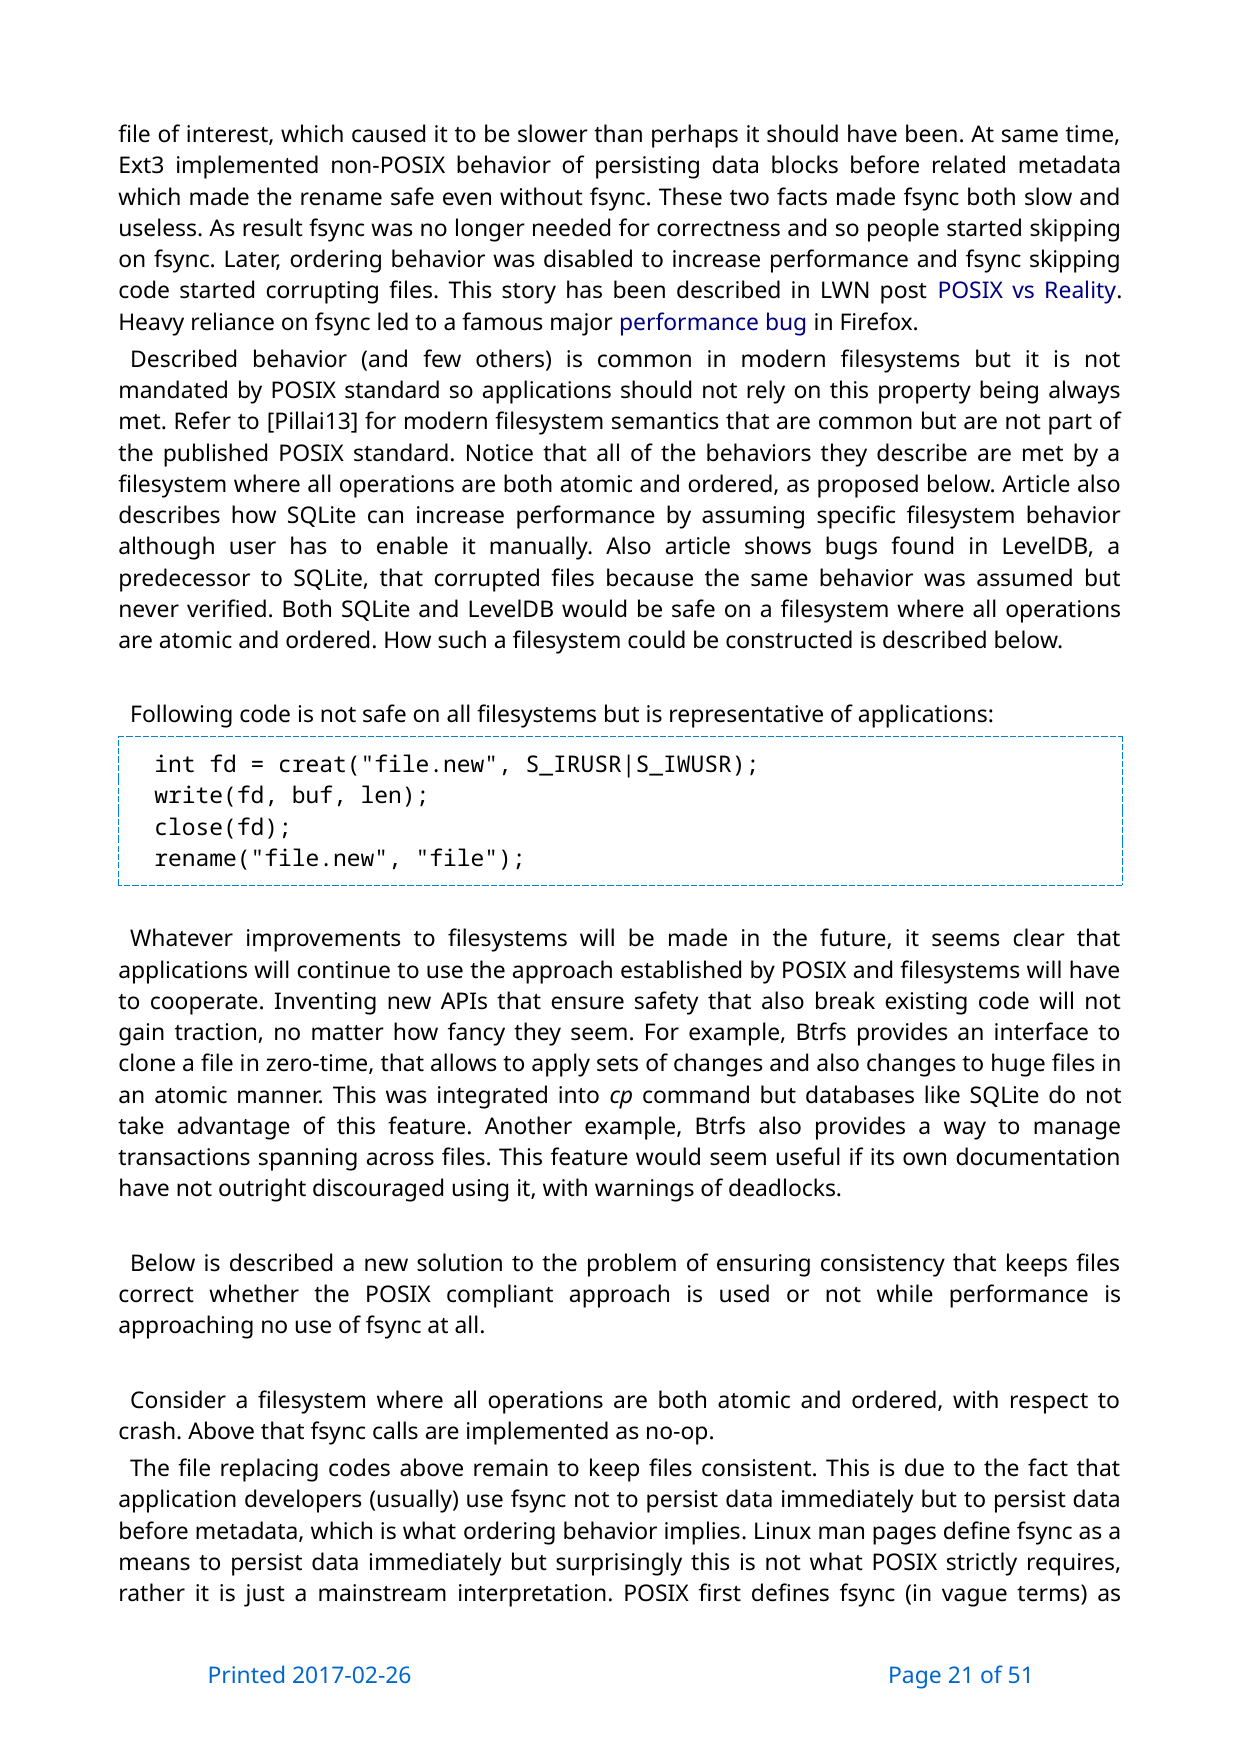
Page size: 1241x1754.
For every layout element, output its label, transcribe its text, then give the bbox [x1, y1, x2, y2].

text The file replacing codes above remain to keep files consistent. This is due to the fact that application developers (usually) use fsync not to persist data immediately but to persist data before metadata, which is what ordering behavior implies. Linux man pages define fsync as a means to persist data immediately but surprisingly this is not what POSIX strictly requires, rather it is just a mainstream interpretation. POSIX first defines fsync (in vague terms) as [118, 1452, 1122, 1608]
text Consider a filesystem where all operations are both atomic and ordered, with respect to crash. Above that fsync calls are implemented as no-op. [118, 1384, 1122, 1446]
text close(fd); [118, 798, 1122, 829]
text Whatever improvements to filesystems will be made in the future, it seems clear that applications will continue to use the approach established by POSIX and filesystems will have to cooperate. Inventing new APIs that ensure safety that also break existing code will not gain traction, no matter how fancy they seem. For example, Btrfs provides an interface to clone a file in zero-time, that allows to apply sets of changes and also changes to huge files in an atomic manner. This was integrated into cp command but databases like SQLite do not take advantage of this feature. Another example, Btrfs also provides a way to manage transactions spanning across files. This feature would seem useful if its own documentation have not outright discouraged using it, with warnings of deadlocks. [118, 922, 1122, 1204]
text int fd = creat("file.new", S_IRUSR|S_IWUSR); [118, 736, 1122, 767]
text Described behavior (and few others) is common in modern filesystems but it is not mandated by POSIX standard so applications should not rely on this property being always met. Refer to [Pillai13] for modern filesystem semantics that are common but are not part of the published POSIX standard. Notice that all of the behaviors they describe are met by a filesystem where all operations are both atomic and ordered, as proposed below. Article also describes how SQLite can increase performance by assuming specific filesystem behavior although user has to enable it manually. Also article shows bugs found in LevelDB, a predecessor to SQLite, that corrupted files because the same behavior was assumed but never verified. Both SQLite and LevelDB would be safe on a filesystem where all operations are atomic and ordered. How such a filesystem could be constructed is described below. [118, 343, 1122, 655]
text rename("file.new", "file"); [118, 829, 1122, 885]
text write(fd, buf, len); [118, 767, 1122, 798]
text Following code is not safe on all filesystems but is representative of applications: [118, 698, 1122, 730]
text Below is described a new solution to the problem of ensuring consistency that keeps files correct whether the POSIX compliant approach is used or not while performance is approaching no use of fsync at all. [118, 1247, 1122, 1341]
text file of interest, which caused it to be slower than perhaps it should have been. At same time, Ext3 implemented non-POSIX behavior of persisting data blocks before related metadata which made the rename safe even without fsync. These two facts made fsync both slow and useless. As result fsync was no longer needed for correctness and so people started skipping on fsync. Later, ordering behavior was disabled to increase performance and fsync skipping code started corrupting files. This story has been described in LWN post POSIX vs Reality. Heavy reliance on fsync led to a famous major performance bug in Firefox. [118, 118, 1122, 337]
